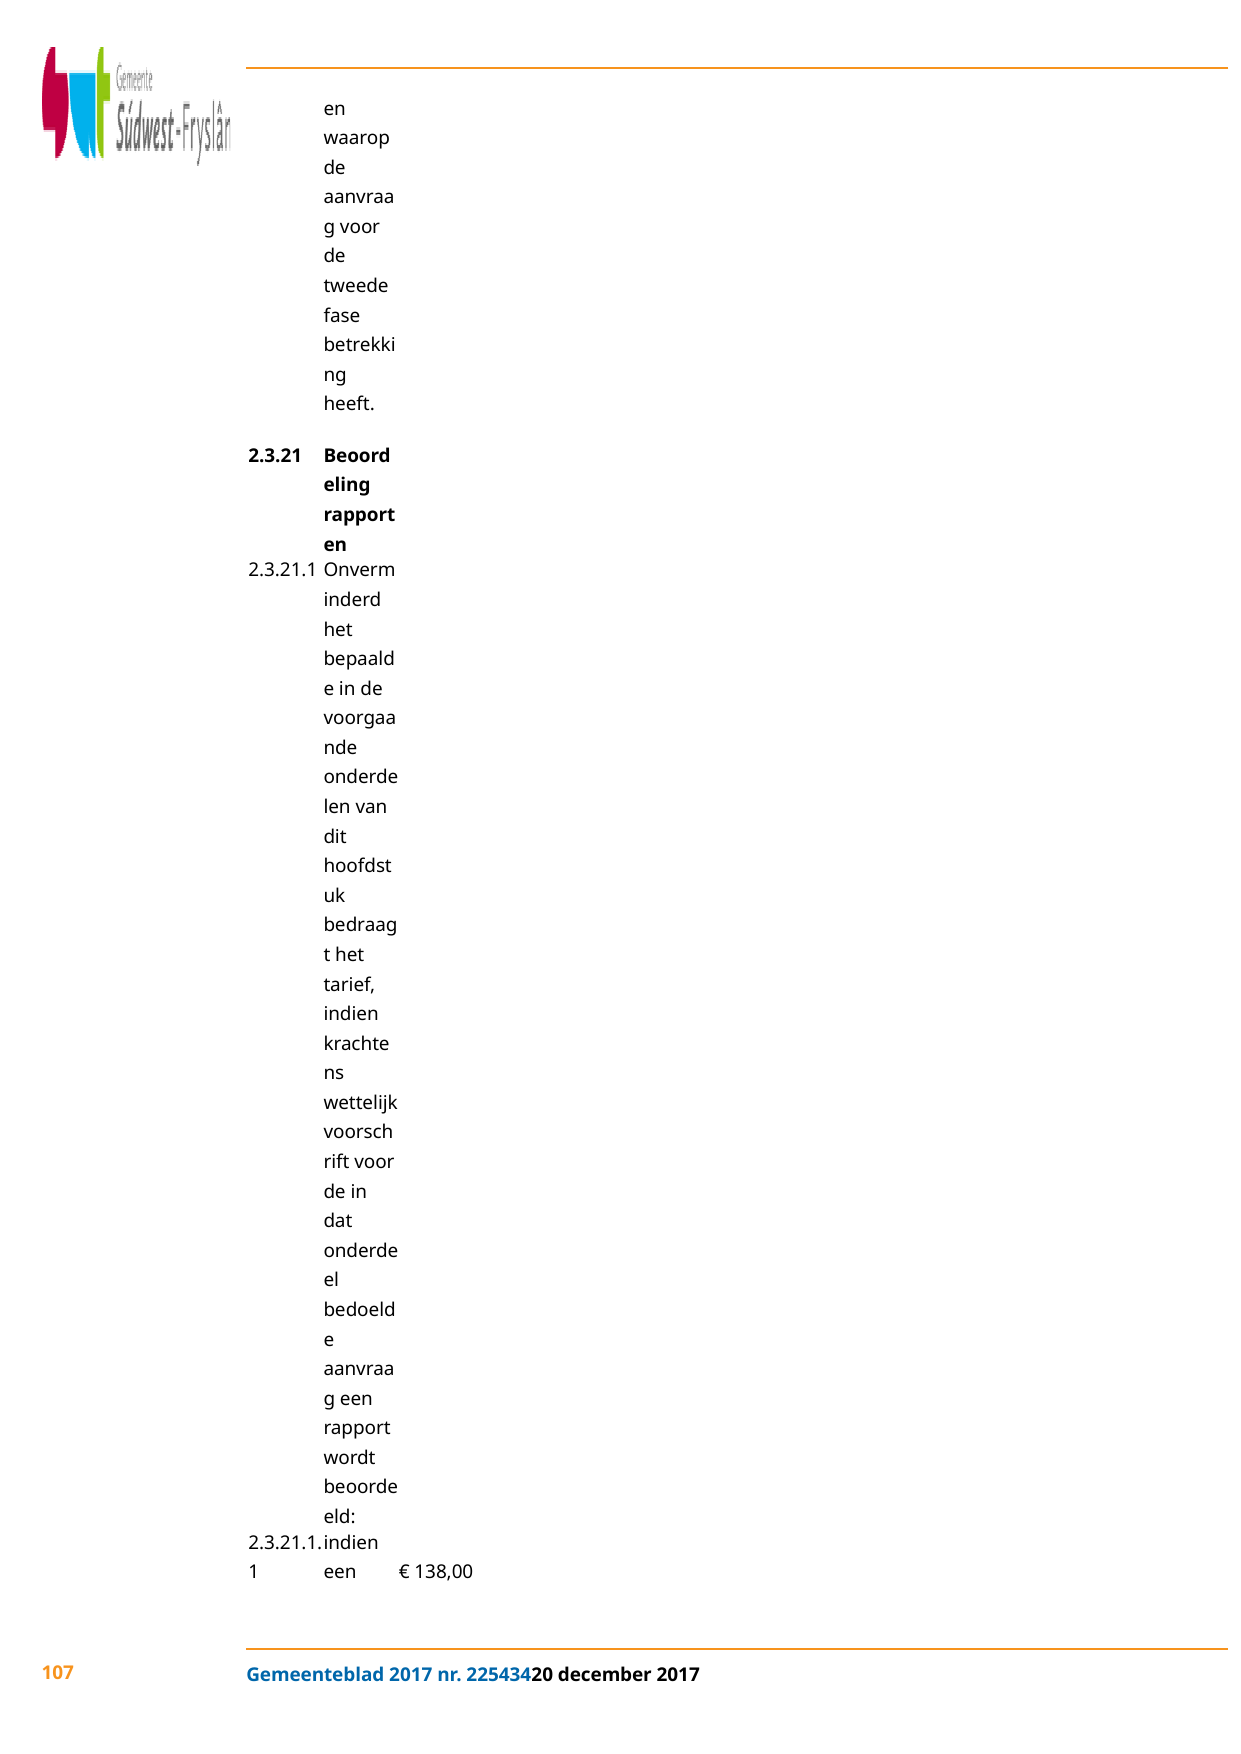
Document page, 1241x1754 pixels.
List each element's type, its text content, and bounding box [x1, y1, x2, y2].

table_cell 2.3.21.1.1 [248, 1529, 323, 1584]
table_cell Onverminderd het bepaalde in de voorgaande onderdelen van dit hoofdstuk bedraagt het tarief, indien krachtens wettelijk voorschrift voor de in dat onderdeel bedoelde aanvraag een rapport wordt beoordeeld: [323, 557, 398, 1529]
table_cell [399, 416, 474, 442]
table_cell € 138,00 [399, 1529, 474, 1584]
table_cell indien een [323, 1529, 398, 1584]
table_cell [248, 416, 323, 442]
table_cell en waarop de aanvraag voor de tweede fase betrekking heeft. [323, 95, 398, 416]
table_cell [399, 557, 474, 1529]
table_cell Beoordeling rapporten [323, 442, 398, 557]
table_cell [399, 442, 474, 557]
table_cell [399, 95, 474, 416]
table_cell [323, 416, 398, 442]
table_cell 2.3.21.1 [248, 557, 323, 1529]
table_cell 2.3.21 [248, 442, 323, 557]
table_cell [248, 95, 323, 416]
picture [41, 47, 231, 172]
